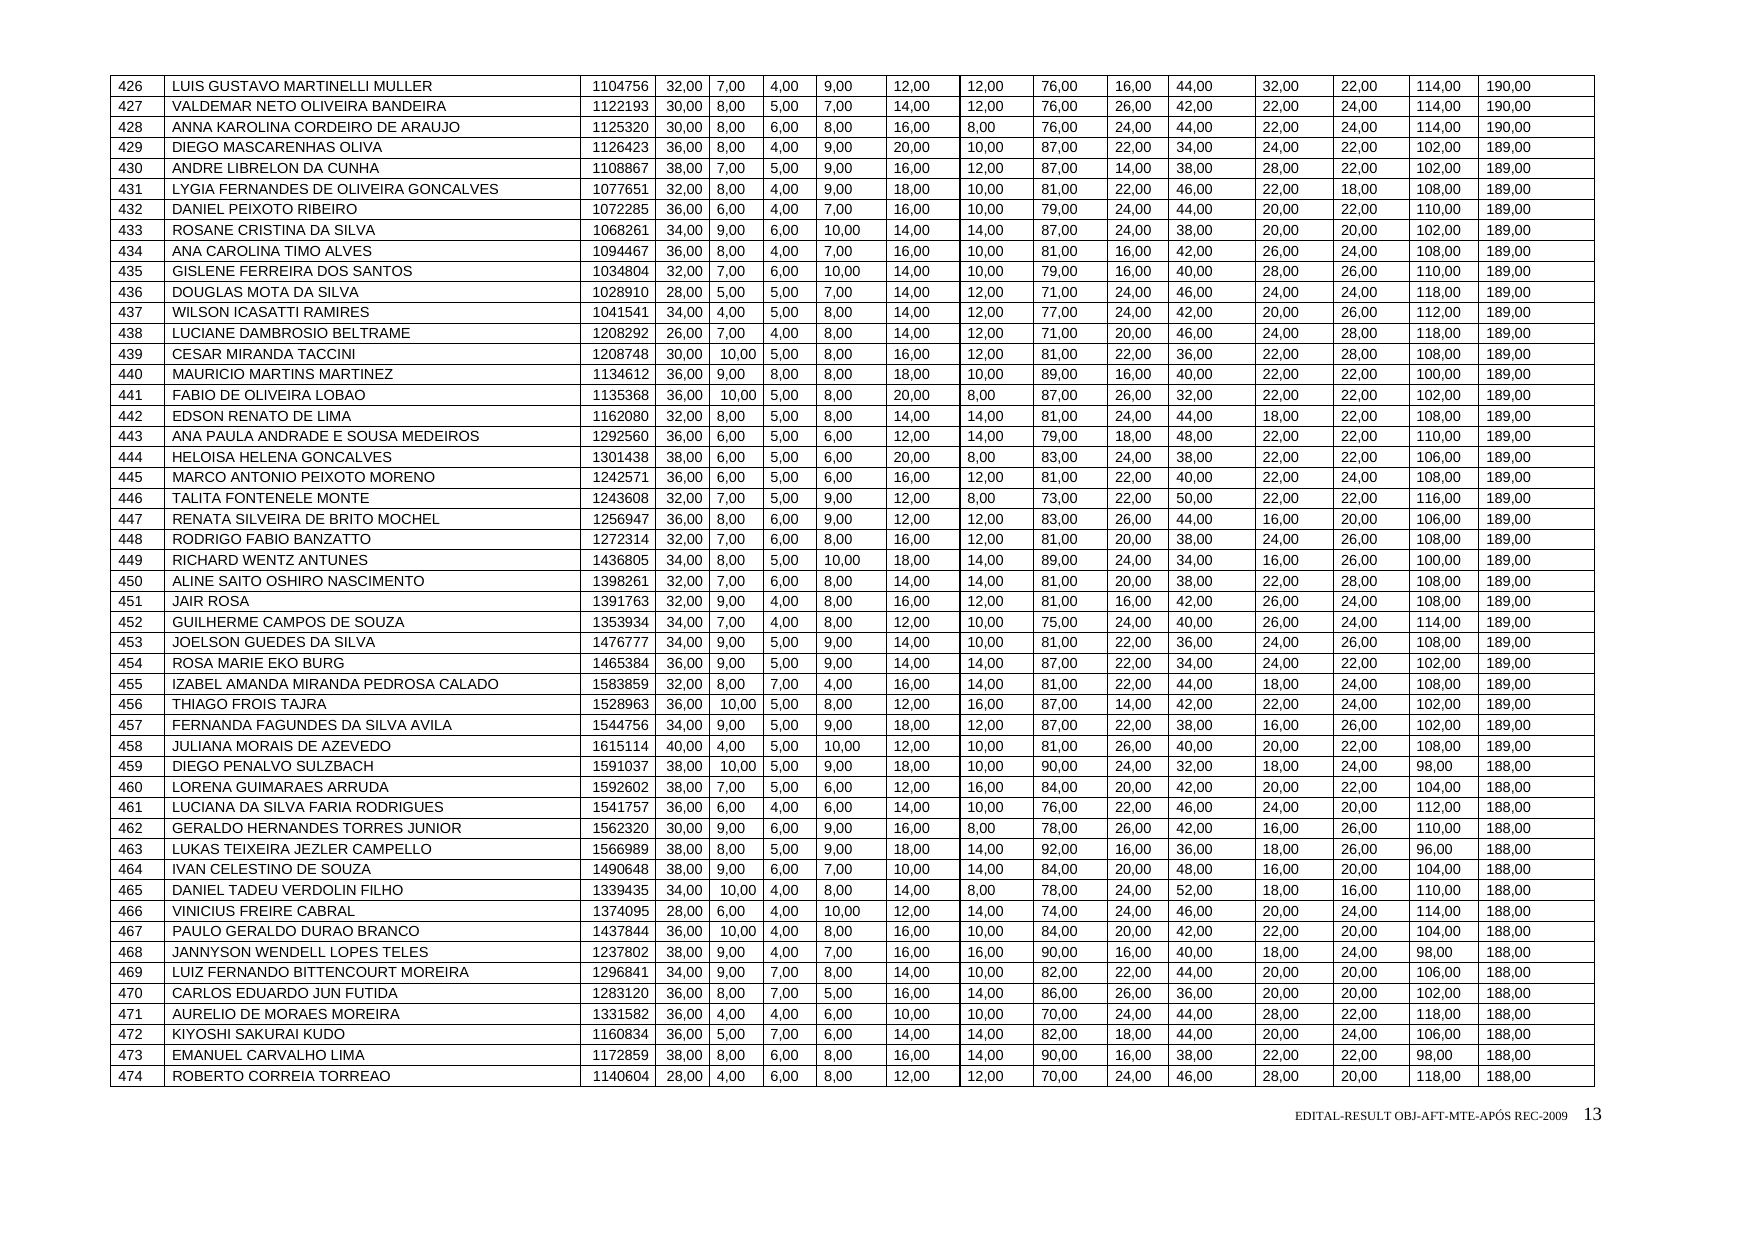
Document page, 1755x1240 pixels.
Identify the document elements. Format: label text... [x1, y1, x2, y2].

table_cell 6,00 [764, 571, 816, 591]
table_cell 102,00 [1410, 138, 1478, 157]
table_cell VALDEMAR NETO OLIVEIRA BANDEIRA [165, 97, 580, 116]
table_cell 16,00 [1108, 592, 1168, 611]
table_cell 8,00 [710, 179, 763, 199]
table_cell 34,00 [656, 220, 709, 240]
table_cell 12,00 [961, 324, 1033, 343]
table_cell 22,00 [1256, 489, 1333, 508]
table_cell 4,00 [710, 1066, 763, 1086]
table_cell 83,00 [1034, 509, 1107, 529]
table_cell 87,00 [1034, 715, 1107, 735]
table_cell 9,00 [710, 365, 763, 384]
table_cell 32,00 [1169, 757, 1255, 776]
table_cell 8,00 [710, 674, 763, 694]
table_cell 104,00 [1410, 777, 1478, 797]
table_cell 14,00 [961, 654, 1033, 673]
table_cell 32,00 [656, 571, 709, 591]
table_cell FERNANDA FAGUNDES DA SILVA AVILA [165, 715, 580, 735]
table_cell 87,00 [1034, 159, 1107, 178]
table_cell 8,00 [710, 550, 763, 570]
table_cell 14,00 [961, 220, 1033, 240]
table_cell 14,00 [887, 406, 959, 426]
table_cell 1034804 [581, 262, 655, 281]
table_cell 16,00 [887, 241, 959, 261]
table_cell 1436805 [581, 550, 655, 570]
table_cell 24,00 [1108, 901, 1168, 921]
table_cell 44,00 [1169, 406, 1255, 426]
table_cell 14,00 [961, 571, 1033, 591]
table_cell 38,00 [1169, 571, 1255, 591]
table_cell 20,00 [1334, 860, 1409, 879]
table_cell 38,00 [1169, 1045, 1255, 1065]
table_cell 189,00 [1479, 509, 1594, 529]
table_cell 1208748 [581, 344, 655, 364]
table_cell 106,00 [1410, 1025, 1478, 1044]
table_cell 20,00 [1108, 922, 1168, 941]
table_cell 26,00 [1334, 819, 1409, 838]
table_cell 84,00 [1034, 777, 1107, 797]
table_cell 22,00 [1256, 571, 1333, 591]
table_cell 102,00 [1410, 715, 1478, 735]
table_cell 46,00 [1169, 282, 1255, 302]
table_cell 188,00 [1479, 839, 1594, 859]
table_cell 188,00 [1479, 757, 1594, 776]
table_cell 24,00 [1334, 592, 1409, 611]
table_cell 189,00 [1479, 385, 1594, 405]
table_cell 441 [111, 385, 164, 405]
table_cell 104,00 [1410, 922, 1478, 941]
table_cell 44,00 [1169, 76, 1255, 96]
table_cell 32,00 [656, 76, 709, 96]
table_cell 116,00 [1410, 489, 1478, 508]
table_cell 22,00 [1334, 777, 1409, 797]
table_cell 12,00 [961, 592, 1033, 611]
table_cell 189,00 [1479, 303, 1594, 322]
table_cell TALITA FONTENELE MONTE [165, 489, 580, 508]
table_cell 14,00 [887, 282, 959, 302]
table_cell 22,00 [1108, 654, 1168, 673]
table_cell 470 [111, 984, 164, 1003]
table_cell ANA PAULA ANDRADE E SOUSA MEDEIROS [165, 427, 580, 446]
table_cell 110,00 [1410, 427, 1478, 446]
table_cell DIEGO MASCARENHAS OLIVA [165, 138, 580, 157]
table_cell 1353934 [581, 612, 655, 632]
table_cell 38,00 [656, 777, 709, 797]
table_cell 32,00 [656, 179, 709, 199]
table_cell 1104756 [581, 76, 655, 96]
table_cell 24,00 [1108, 1066, 1168, 1086]
table_cell 14,00 [1108, 695, 1168, 714]
table_cell 4,00 [764, 200, 816, 219]
table_cell 90,00 [1034, 942, 1107, 962]
table_cell 24,00 [1256, 324, 1333, 343]
table_cell 456 [111, 695, 164, 714]
table_cell 12,00 [887, 736, 959, 756]
table_cell 106,00 [1410, 509, 1478, 529]
table_cell 90,00 [1034, 1045, 1107, 1065]
table_cell 426 [111, 76, 164, 96]
table_cell 4,00 [710, 736, 763, 756]
table_cell 36,00 [1169, 839, 1255, 859]
table_cell 1583859 [581, 674, 655, 694]
table_cell 469 [111, 963, 164, 982]
table_cell 1465384 [581, 654, 655, 673]
table_cell 18,00 [1108, 427, 1168, 446]
table_cell 38,00 [1169, 530, 1255, 549]
table_cell HELOISA HELENA GONCALVES [165, 447, 580, 467]
table_cell 12,00 [887, 489, 959, 508]
table_cell 24,00 [1108, 220, 1168, 240]
table_cell 189,00 [1479, 489, 1594, 508]
table_cell 114,00 [1410, 117, 1478, 137]
table_cell 36,00 [656, 241, 709, 261]
table_cell 81,00 [1034, 468, 1107, 487]
table_cell 12,00 [887, 695, 959, 714]
table_cell MAURICIO MARTINS MARTINEZ [165, 365, 580, 384]
table_cell 9,00 [710, 860, 763, 879]
table_cell 439 [111, 344, 164, 364]
table_cell 8,00 [961, 385, 1033, 405]
table_cell 22,00 [1256, 179, 1333, 199]
table_cell 189,00 [1479, 262, 1594, 281]
table_cell 32,00 [1169, 385, 1255, 405]
table_cell 32,00 [656, 530, 709, 549]
table_cell ANA CAROLINA TIMO ALVES [165, 241, 580, 261]
table_cell 22,00 [1256, 468, 1333, 487]
table_cell 189,00 [1479, 633, 1594, 652]
table_cell 34,00 [656, 880, 709, 900]
table_cell 16,00 [961, 942, 1033, 962]
table_cell 22,00 [1334, 385, 1409, 405]
table_cell 102,00 [1410, 159, 1478, 178]
table_cell 20,00 [1334, 984, 1409, 1003]
table_cell 20,00 [1256, 200, 1333, 219]
table_cell 22,00 [1334, 654, 1409, 673]
table_cell 437 [111, 303, 164, 322]
table_cell 9,00 [710, 592, 763, 611]
table_cell 10,00 [961, 963, 1033, 982]
table_cell 16,00 [961, 695, 1033, 714]
table_cell 5,00 [764, 406, 816, 426]
table_cell 189,00 [1479, 220, 1594, 240]
table_cell 463 [111, 839, 164, 859]
table_cell 4,00 [764, 76, 816, 96]
table_cell 447 [111, 509, 164, 529]
table_cell 16,00 [887, 159, 959, 178]
table_cell 5,00 [764, 97, 816, 116]
table_cell RODRIGO FABIO BANZATTO [165, 530, 580, 549]
table_cell 24,00 [1334, 901, 1409, 921]
table_cell 4,00 [764, 324, 816, 343]
table_cell AURELIO DE MORAES MOREIRA [165, 1004, 580, 1024]
table_cell 7,00 [764, 674, 816, 694]
table_cell 1162080 [581, 406, 655, 426]
table_cell 8,00 [817, 612, 886, 632]
table_cell 48,00 [1169, 427, 1255, 446]
table_cell 6,00 [710, 447, 763, 467]
table_cell 36,00 [656, 922, 709, 941]
table_cell 108,00 [1410, 179, 1478, 199]
table_cell 1094467 [581, 241, 655, 261]
table_cell 9,00 [817, 715, 886, 735]
table_cell 114,00 [1410, 612, 1478, 632]
table_cell 26,00 [1108, 385, 1168, 405]
table_cell 28,00 [1334, 324, 1409, 343]
table_cell 76,00 [1034, 76, 1107, 96]
table_cell 73,00 [1034, 489, 1107, 508]
table_cell 81,00 [1034, 406, 1107, 426]
table_cell 9,00 [710, 715, 763, 735]
table_cell 36,00 [656, 427, 709, 446]
table_cell 28,00 [1256, 1066, 1333, 1086]
table_cell 16,00 [887, 984, 959, 1003]
table_cell 36,00 [1169, 344, 1255, 364]
table_cell 7,00 [817, 282, 886, 302]
table_cell 16,00 [887, 942, 959, 962]
table_cell 22,00 [1334, 1004, 1409, 1024]
table_cell 71,00 [1034, 324, 1107, 343]
table_cell 38,00 [656, 447, 709, 467]
table_cell 26,00 [1256, 612, 1333, 632]
table_cell 458 [111, 736, 164, 756]
table_cell ROSA MARIE EKO BURG [165, 654, 580, 673]
table_cell KIYOSHI SAKURAI KUDO [165, 1025, 580, 1044]
table_cell 14,00 [961, 406, 1033, 426]
table_cell 5,00 [764, 468, 816, 487]
table_cell 40,00 [1169, 942, 1255, 962]
table_cell 20,00 [1256, 777, 1333, 797]
table_cell 10,00 [961, 179, 1033, 199]
table_cell 87,00 [1034, 220, 1107, 240]
table_cell 435 [111, 262, 164, 281]
table_cell 5,00 [764, 839, 816, 859]
table_cell 5,00 [764, 633, 816, 652]
table_cell 1108867 [581, 159, 655, 178]
table_cell 22,00 [1256, 922, 1333, 941]
table_cell 52,00 [1169, 880, 1255, 900]
table_cell 7,00 [764, 963, 816, 982]
table_cell 81,00 [1034, 530, 1107, 549]
table_cell 14,00 [961, 550, 1033, 570]
table_cell 12,00 [887, 777, 959, 797]
table_cell 189,00 [1479, 344, 1594, 364]
table_cell 83,00 [1034, 447, 1107, 467]
table_cell 81,00 [1034, 179, 1107, 199]
table_cell 36,00 [1169, 984, 1255, 1003]
table_cell 471 [111, 1004, 164, 1024]
table_cell 10,00 [710, 344, 763, 364]
table_cell 22,00 [1108, 798, 1168, 817]
table_cell 40,00 [656, 736, 709, 756]
table_cell JULIANA MORAIS DE AZEVEDO [165, 736, 580, 756]
table_cell 24,00 [1334, 695, 1409, 714]
table_cell 1122193 [581, 97, 655, 116]
table_cell 6,00 [764, 1066, 816, 1086]
table_cell 6,00 [764, 509, 816, 529]
table_cell 188,00 [1479, 1045, 1594, 1065]
table_cell 81,00 [1034, 571, 1107, 591]
table_cell 26,00 [1108, 97, 1168, 116]
table_cell 75,00 [1034, 612, 1107, 632]
table_cell 6,00 [710, 468, 763, 487]
table_cell 8,00 [817, 922, 886, 941]
table_cell 14,00 [961, 839, 1033, 859]
table_cell 22,00 [1334, 76, 1409, 96]
table_cell 16,00 [887, 117, 959, 137]
table_cell 6,00 [817, 1004, 886, 1024]
table_cell 434 [111, 241, 164, 261]
table_cell 22,00 [1334, 447, 1409, 467]
table_cell 10,00 [961, 365, 1033, 384]
table_cell 1615114 [581, 736, 655, 756]
table_cell 78,00 [1034, 819, 1107, 838]
table_cell 6,00 [710, 427, 763, 446]
table_cell 189,00 [1479, 159, 1594, 178]
table_cell 24,00 [1108, 757, 1168, 776]
table_cell 7,00 [817, 241, 886, 261]
table_cell 10,00 [961, 757, 1033, 776]
table_cell 8,00 [710, 509, 763, 529]
table_cell 38,00 [656, 839, 709, 859]
table_cell LUKAS TEIXEIRA JEZLER CAMPELLO [165, 839, 580, 859]
table_cell 16,00 [1334, 880, 1409, 900]
table_cell 189,00 [1479, 715, 1594, 735]
table_cell ROSANE CRISTINA DA SILVA [165, 220, 580, 240]
table_cell 8,00 [710, 1045, 763, 1065]
table_cell 467 [111, 922, 164, 941]
table_cell 36,00 [656, 468, 709, 487]
table_cell 71,00 [1034, 282, 1107, 302]
table_cell 1126423 [581, 138, 655, 157]
table_cell 28,00 [656, 901, 709, 921]
table_cell 1591037 [581, 757, 655, 776]
table_cell 1172859 [581, 1045, 655, 1065]
table_cell 20,00 [1256, 984, 1333, 1003]
table_cell 77,00 [1034, 303, 1107, 322]
table_cell 22,00 [1256, 117, 1333, 137]
table_cell 189,00 [1479, 571, 1594, 591]
table_cell 46,00 [1169, 1066, 1255, 1086]
table_cell 34,00 [656, 633, 709, 652]
table_cell 14,00 [961, 1025, 1033, 1044]
table_cell 9,00 [710, 942, 763, 962]
table_cell 466 [111, 901, 164, 921]
table_cell 16,00 [1108, 1045, 1168, 1065]
table_cell 81,00 [1034, 344, 1107, 364]
table_cell 189,00 [1479, 674, 1594, 694]
table_cell 12,00 [961, 282, 1033, 302]
table_cell 4,00 [710, 1004, 763, 1024]
table_cell 22,00 [1108, 489, 1168, 508]
table_cell 9,00 [817, 633, 886, 652]
table_cell JOELSON GUEDES DA SILVA [165, 633, 580, 652]
table_cell 188,00 [1479, 901, 1594, 921]
table_cell 24,00 [1108, 117, 1168, 137]
table_cell 189,00 [1479, 282, 1594, 302]
table_cell 4,00 [764, 798, 816, 817]
table_cell 26,00 [1334, 839, 1409, 859]
table_cell JANNYSON WENDELL LOPES TELES [165, 942, 580, 962]
table_cell 87,00 [1034, 654, 1107, 673]
table_cell 12,00 [961, 509, 1033, 529]
table_cell 8,00 [817, 592, 886, 611]
table_cell 443 [111, 427, 164, 446]
table_cell 26,00 [656, 324, 709, 343]
table_cell 22,00 [1334, 1045, 1409, 1065]
table_cell 1398261 [581, 571, 655, 591]
table_cell 190,00 [1479, 117, 1594, 137]
table_cell 46,00 [1169, 324, 1255, 343]
table_cell 8,00 [961, 489, 1033, 508]
table_cell 451 [111, 592, 164, 611]
table_cell 1296841 [581, 963, 655, 982]
table_cell 8,00 [710, 97, 763, 116]
table_cell 188,00 [1479, 819, 1594, 838]
table_cell 26,00 [1334, 262, 1409, 281]
table_cell 4,00 [764, 241, 816, 261]
table_cell 12,00 [887, 427, 959, 446]
table_cell 8,00 [817, 303, 886, 322]
table_cell 8,00 [710, 241, 763, 261]
table_cell 428 [111, 117, 164, 137]
table_cell 36,00 [656, 984, 709, 1003]
table_cell 12,00 [961, 159, 1033, 178]
table_cell 4,00 [710, 303, 763, 322]
table_cell 22,00 [1334, 200, 1409, 219]
table_cell 32,00 [656, 592, 709, 611]
table_cell 6,00 [764, 220, 816, 240]
table_cell 8,00 [961, 117, 1033, 137]
table_cell 430 [111, 159, 164, 178]
table_cell 1301438 [581, 447, 655, 467]
table_cell 8,00 [817, 365, 886, 384]
table_cell 22,00 [1334, 736, 1409, 756]
table_cell 14,00 [887, 633, 959, 652]
table_cell 42,00 [1169, 592, 1255, 611]
table_cell GISLENE FERREIRA DOS SANTOS [165, 262, 580, 281]
table_cell 106,00 [1410, 447, 1478, 467]
table_cell 1566989 [581, 839, 655, 859]
table_cell 468 [111, 942, 164, 962]
table_cell EDSON RENATO DE LIMA [165, 406, 580, 426]
table_cell 22,00 [1334, 427, 1409, 446]
table_cell 5,00 [764, 303, 816, 322]
table_cell 4,00 [764, 942, 816, 962]
table_cell 108,00 [1410, 241, 1478, 261]
table_cell 20,00 [887, 385, 959, 405]
table_cell 188,00 [1479, 1025, 1594, 1044]
table_cell DANIEL PEIXOTO RIBEIRO [165, 200, 580, 219]
table_cell 9,00 [817, 654, 886, 673]
table_cell 189,00 [1479, 592, 1594, 611]
table_cell 24,00 [1334, 468, 1409, 487]
table_cell 436 [111, 282, 164, 302]
table_cell 12,00 [961, 1066, 1033, 1086]
table_cell 4,00 [764, 880, 816, 900]
table_cell 8,00 [710, 984, 763, 1003]
table_cell 102,00 [1410, 695, 1478, 714]
table_cell 6,00 [764, 262, 816, 281]
table_cell CARLOS EDUARDO JUN FUTIDA [165, 984, 580, 1003]
table_cell 9,00 [817, 757, 886, 776]
table_cell 20,00 [1108, 324, 1168, 343]
table_cell 8,00 [961, 880, 1033, 900]
table_cell 26,00 [1256, 592, 1333, 611]
table_cell 44,00 [1169, 1025, 1255, 1044]
table_cell 472 [111, 1025, 164, 1044]
table_cell 22,00 [1334, 489, 1409, 508]
table_cell 16,00 [1256, 819, 1333, 838]
table_cell 86,00 [1034, 984, 1107, 1003]
table_cell 81,00 [1034, 633, 1107, 652]
table_cell 1134612 [581, 365, 655, 384]
table_cell 5,00 [710, 282, 763, 302]
table_cell 10,00 [817, 550, 886, 570]
table_cell 87,00 [1034, 385, 1107, 405]
table_cell 6,00 [817, 798, 886, 817]
table_cell 7,00 [817, 97, 886, 116]
table_cell 24,00 [1108, 303, 1168, 322]
table_cell 12,00 [961, 97, 1033, 116]
table_cell 7,00 [817, 200, 886, 219]
table_cell 20,00 [1256, 901, 1333, 921]
table_cell DIEGO PENALVO SULZBACH [165, 757, 580, 776]
table_cell 22,00 [1108, 633, 1168, 652]
table_cell 18,00 [887, 757, 959, 776]
table_cell 28,00 [656, 1066, 709, 1086]
table_cell 79,00 [1034, 200, 1107, 219]
table_cell 102,00 [1410, 654, 1478, 673]
table_cell 1437844 [581, 922, 655, 941]
table_cell 32,00 [656, 262, 709, 281]
table_cell 8,00 [961, 819, 1033, 838]
table_cell 110,00 [1410, 200, 1478, 219]
table_cell 38,00 [656, 1045, 709, 1065]
table_cell 7,00 [710, 159, 763, 178]
table_cell 34,00 [656, 303, 709, 322]
table_cell 1140604 [581, 1066, 655, 1086]
table_cell 7,00 [764, 984, 816, 1003]
table_cell 18,00 [1256, 757, 1333, 776]
table_cell 70,00 [1034, 1066, 1107, 1086]
table_cell 7,00 [817, 942, 886, 962]
table_cell 446 [111, 489, 164, 508]
table_cell 114,00 [1410, 901, 1478, 921]
table_cell 42,00 [1169, 303, 1255, 322]
table_cell 10,00 [961, 633, 1033, 652]
table_cell 20,00 [1334, 798, 1409, 817]
table_cell 189,00 [1479, 654, 1594, 673]
table_cell 24,00 [1334, 241, 1409, 261]
table_cell 24,00 [1334, 674, 1409, 694]
table_cell 8,00 [764, 365, 816, 384]
table_cell 190,00 [1479, 76, 1594, 96]
table_cell 20,00 [1108, 860, 1168, 879]
table_cell 76,00 [1034, 798, 1107, 817]
table_cell 10,00 [817, 220, 886, 240]
table_cell 34,00 [1169, 654, 1255, 673]
table_cell EMANUEL CARVALHO LIMA [165, 1045, 580, 1065]
table_cell 38,00 [656, 942, 709, 962]
table_cell 100,00 [1410, 365, 1478, 384]
table_cell 5,00 [764, 654, 816, 673]
table_cell GERALDO HERNANDES TORRES JUNIOR [165, 819, 580, 838]
table_cell ANNA KAROLINA CORDEIRO DE ARAUJO [165, 117, 580, 137]
table_cell 90,00 [1034, 757, 1107, 776]
table_cell 9,00 [817, 509, 886, 529]
table_cell 1125320 [581, 117, 655, 137]
table_cell 40,00 [1169, 736, 1255, 756]
table_cell 22,00 [1108, 715, 1168, 735]
table_cell 44,00 [1169, 509, 1255, 529]
table_cell 4,00 [764, 901, 816, 921]
table_cell 24,00 [1256, 798, 1333, 817]
table_cell 1541757 [581, 798, 655, 817]
table_cell 8,00 [817, 406, 886, 426]
table_cell 87,00 [1034, 695, 1107, 714]
table_cell 18,00 [1108, 1025, 1168, 1044]
table_cell 7,00 [710, 530, 763, 549]
table_cell 18,00 [1256, 406, 1333, 426]
table_cell DANIEL TADEU VERDOLIN FILHO [165, 880, 580, 900]
table_cell 459 [111, 757, 164, 776]
table_cell 14,00 [887, 220, 959, 240]
table_cell 1208292 [581, 324, 655, 343]
table_cell 10,00 [961, 262, 1033, 281]
table_cell 8,00 [817, 385, 886, 405]
table_cell 16,00 [1108, 262, 1168, 281]
table_cell 20,00 [1334, 220, 1409, 240]
table_cell 1160834 [581, 1025, 655, 1044]
table_cell 438 [111, 324, 164, 343]
table_cell 433 [111, 220, 164, 240]
table_cell 26,00 [1334, 303, 1409, 322]
table_cell 40,00 [1169, 612, 1255, 632]
table_cell LORENA GUIMARAES ARRUDA [165, 777, 580, 797]
table_cell 10,00 [887, 1004, 959, 1024]
table_cell 9,00 [710, 220, 763, 240]
table_cell 1592602 [581, 777, 655, 797]
table_cell 36,00 [656, 695, 709, 714]
table_cell 44,00 [1169, 963, 1255, 982]
table_cell 20,00 [1256, 220, 1333, 240]
table_cell 457 [111, 715, 164, 735]
table_cell 22,00 [1256, 344, 1333, 364]
table_cell 1391763 [581, 592, 655, 611]
table_cell 6,00 [764, 117, 816, 137]
table_cell 8,00 [817, 530, 886, 549]
table_cell 89,00 [1034, 365, 1107, 384]
table_cell 8,00 [961, 447, 1033, 467]
table_cell 36,00 [656, 385, 709, 405]
table_cell 42,00 [1169, 777, 1255, 797]
table_cell 10,00 [961, 200, 1033, 219]
table_cell 452 [111, 612, 164, 632]
table_cell 14,00 [887, 262, 959, 281]
table_cell 108,00 [1410, 571, 1478, 591]
table_cell LYGIA FERNANDES DE OLIVEIRA GONCALVES [165, 179, 580, 199]
table_cell 110,00 [1410, 880, 1478, 900]
table_cell 8,00 [710, 406, 763, 426]
table_cell 16,00 [887, 344, 959, 364]
table_cell 1476777 [581, 633, 655, 652]
table_cell 189,00 [1479, 200, 1594, 219]
table_cell 38,00 [1169, 447, 1255, 467]
table_cell 190,00 [1479, 97, 1594, 116]
table_cell 102,00 [1410, 220, 1478, 240]
table_cell 4,00 [764, 179, 816, 199]
table_cell 16,00 [887, 1045, 959, 1065]
table_cell 22,00 [1334, 406, 1409, 426]
table_cell 14,00 [887, 880, 959, 900]
table_cell 22,00 [1108, 674, 1168, 694]
table_cell 32,00 [656, 406, 709, 426]
table_cell 7,00 [710, 777, 763, 797]
table_cell 9,00 [817, 179, 886, 199]
table_cell 18,00 [1334, 179, 1409, 199]
table_cell 8,00 [817, 963, 886, 982]
table_cell 16,00 [1256, 715, 1333, 735]
table_cell 6,00 [764, 1045, 816, 1065]
table_cell 44,00 [1169, 1004, 1255, 1024]
table_cell 462 [111, 819, 164, 838]
table_cell 10,00 [817, 736, 886, 756]
table_cell 1339435 [581, 880, 655, 900]
table_cell 24,00 [1334, 97, 1409, 116]
table_cell 46,00 [1169, 179, 1255, 199]
table_cell 4,00 [764, 592, 816, 611]
table_cell 1283120 [581, 984, 655, 1003]
table_cell 10,00 [961, 922, 1033, 941]
table_cell 6,00 [764, 819, 816, 838]
table_cell 22,00 [1108, 963, 1168, 982]
table_cell 189,00 [1479, 530, 1594, 549]
table_cell 12,00 [961, 303, 1033, 322]
table_cell 81,00 [1034, 592, 1107, 611]
table_cell 50,00 [1169, 489, 1255, 508]
table_cell 9,00 [817, 138, 886, 157]
table_cell 20,00 [887, 138, 959, 157]
table_cell 46,00 [1169, 901, 1255, 921]
table_cell 12,00 [887, 76, 959, 96]
table_cell 22,00 [1256, 365, 1333, 384]
table_cell 450 [111, 571, 164, 591]
table_cell 36,00 [656, 138, 709, 157]
table_cell 16,00 [1108, 365, 1168, 384]
table_cell 26,00 [1334, 530, 1409, 549]
table_cell 4,00 [764, 612, 816, 632]
table_cell 16,00 [887, 530, 959, 549]
table_cell 34,00 [1169, 550, 1255, 570]
table_cell 18,00 [887, 550, 959, 570]
table_cell 10,00 [710, 695, 763, 714]
table_cell 442 [111, 406, 164, 426]
table_cell 118,00 [1410, 324, 1478, 343]
table_cell 6,00 [764, 860, 816, 879]
table_cell 36,00 [656, 1004, 709, 1024]
table_cell 81,00 [1034, 736, 1107, 756]
table_cell 188,00 [1479, 798, 1594, 817]
table_cell 188,00 [1479, 922, 1594, 941]
table_cell ROBERTO CORREIA TORREAO [165, 1066, 580, 1086]
table_cell 84,00 [1034, 922, 1107, 941]
table_cell 473 [111, 1045, 164, 1065]
table_cell 7,00 [710, 571, 763, 591]
table_cell 108,00 [1410, 530, 1478, 549]
table_cell 440 [111, 365, 164, 384]
table_cell 9,00 [817, 489, 886, 508]
table_cell 118,00 [1410, 1066, 1478, 1086]
table_cell 102,00 [1410, 385, 1478, 405]
table_cell 112,00 [1410, 798, 1478, 817]
table_cell 455 [111, 674, 164, 694]
table_cell 1256947 [581, 509, 655, 529]
table_cell 1135368 [581, 385, 655, 405]
table_cell 10,00 [961, 1004, 1033, 1024]
table_cell 24,00 [1108, 282, 1168, 302]
table_cell VINICIUS FREIRE CABRAL [165, 901, 580, 921]
table_cell 22,00 [1256, 1045, 1333, 1065]
table_cell 189,00 [1479, 612, 1594, 632]
table_cell 9,00 [817, 819, 886, 838]
table_cell 114,00 [1410, 76, 1478, 96]
table_cell 44,00 [1169, 200, 1255, 219]
table_cell 32,00 [656, 489, 709, 508]
table_cell 82,00 [1034, 1025, 1107, 1044]
table_cell JAIR ROSA [165, 592, 580, 611]
table_cell 10,00 [710, 385, 763, 405]
table_cell 14,00 [961, 901, 1033, 921]
table_cell 26,00 [1334, 550, 1409, 570]
table_cell THIAGO FROIS TAJRA [165, 695, 580, 714]
table_cell 22,00 [1256, 447, 1333, 467]
table_cell 16,00 [887, 592, 959, 611]
table_cell 1331582 [581, 1004, 655, 1024]
table_cell 34,00 [656, 612, 709, 632]
table_cell 22,00 [1334, 365, 1409, 384]
table_cell 24,00 [1256, 530, 1333, 549]
table_cell 22,00 [1108, 468, 1168, 487]
table_cell 8,00 [817, 1045, 886, 1065]
table_cell 12,00 [887, 901, 959, 921]
table_cell 460 [111, 777, 164, 797]
table_cell 1237802 [581, 942, 655, 962]
table_cell 22,00 [1108, 344, 1168, 364]
table_cell 10,00 [961, 736, 1033, 756]
table_cell 6,00 [710, 200, 763, 219]
table_cell 444 [111, 447, 164, 467]
table_cell 6,00 [817, 427, 886, 446]
table_cell 26,00 [1108, 984, 1168, 1003]
table_cell 28,00 [1334, 571, 1409, 591]
table_cell 10,00 [710, 880, 763, 900]
table_cell 14,00 [1108, 159, 1168, 178]
table_cell 42,00 [1169, 922, 1255, 941]
table_cell WILSON ICASATTI RAMIRES [165, 303, 580, 322]
table_cell 26,00 [1334, 715, 1409, 735]
table_cell 8,00 [817, 571, 886, 591]
table_cell 14,00 [887, 654, 959, 673]
table_cell 474 [111, 1066, 164, 1086]
table_cell 9,00 [710, 819, 763, 838]
table_cell 6,00 [817, 447, 886, 467]
table_cell 18,00 [887, 715, 959, 735]
table_cell 12,00 [961, 468, 1033, 487]
table_cell 5,00 [764, 489, 816, 508]
table_cell 14,00 [961, 427, 1033, 446]
table_cell 5,00 [710, 1025, 763, 1044]
table_cell 36,00 [656, 200, 709, 219]
table_cell 4,00 [764, 138, 816, 157]
table_cell 188,00 [1479, 984, 1594, 1003]
table_cell 188,00 [1479, 942, 1594, 962]
table_cell 1490648 [581, 860, 655, 879]
table_cell 30,00 [656, 344, 709, 364]
table_cell 24,00 [1108, 447, 1168, 467]
table_cell 38,00 [656, 159, 709, 178]
table_cell 1072285 [581, 200, 655, 219]
table_cell 9,00 [817, 839, 886, 859]
table_cell 36,00 [656, 654, 709, 673]
table_cell RICHARD WENTZ ANTUNES [165, 550, 580, 570]
table_cell 14,00 [887, 1025, 959, 1044]
table_cell 4,00 [764, 922, 816, 941]
table_cell 8,00 [817, 344, 886, 364]
table_cell 7,00 [710, 76, 763, 96]
table_cell 9,00 [710, 963, 763, 982]
table_cell 24,00 [1108, 200, 1168, 219]
table_cell 44,00 [1169, 117, 1255, 137]
table_cell 28,00 [656, 282, 709, 302]
table_cell 188,00 [1479, 880, 1594, 900]
table_cell 81,00 [1034, 674, 1107, 694]
table_cell 98,00 [1410, 757, 1478, 776]
table_cell 108,00 [1410, 468, 1478, 487]
table_cell 6,00 [817, 777, 886, 797]
table_cell 461 [111, 798, 164, 817]
table_cell 10,00 [961, 138, 1033, 157]
table_cell 40,00 [1169, 365, 1255, 384]
table_cell 14,00 [887, 324, 959, 343]
table_cell 14,00 [887, 97, 959, 116]
table_cell 465 [111, 880, 164, 900]
table_cell 20,00 [1334, 509, 1409, 529]
table_cell 9,00 [817, 76, 886, 96]
table_cell 42,00 [1169, 695, 1255, 714]
table_cell 12,00 [961, 715, 1033, 735]
table_cell 89,00 [1034, 550, 1107, 570]
table_cell 42,00 [1169, 97, 1255, 116]
table_cell 24,00 [1334, 1025, 1409, 1044]
table_cell 28,00 [1334, 344, 1409, 364]
table_cell 12,00 [961, 530, 1033, 549]
table_cell 6,00 [710, 798, 763, 817]
table_cell 445 [111, 468, 164, 487]
table_cell 34,00 [656, 715, 709, 735]
table_cell 5,00 [764, 344, 816, 364]
table_cell 30,00 [656, 819, 709, 838]
table_cell 7,00 [710, 489, 763, 508]
table_cell LUCIANA DA SILVA FARIA RODRIGUES [165, 798, 580, 817]
table_cell 5,00 [764, 159, 816, 178]
table_cell PAULO GERALDO DURAO BRANCO [165, 922, 580, 941]
table_cell 8,00 [710, 138, 763, 157]
table_cell 79,00 [1034, 427, 1107, 446]
table_cell 12,00 [961, 76, 1033, 96]
table_cell 5,00 [764, 282, 816, 302]
table_cell 112,00 [1410, 303, 1478, 322]
table_cell 1562320 [581, 819, 655, 838]
table_cell 20,00 [1108, 777, 1168, 797]
table_cell 20,00 [1256, 303, 1333, 322]
table_cell 1243608 [581, 489, 655, 508]
table_cell 14,00 [887, 571, 959, 591]
table_cell 8,00 [817, 1066, 886, 1086]
table_cell 16,00 [887, 200, 959, 219]
table_cell 5,00 [764, 736, 816, 756]
table_cell 1292560 [581, 427, 655, 446]
table_cell 5,00 [764, 427, 816, 446]
table_cell 108,00 [1410, 633, 1478, 652]
table_cell LUCIANE DAMBROSIO BELTRAME [165, 324, 580, 343]
table_cell CESAR MIRANDA TACCINI [165, 344, 580, 364]
table_cell LUIZ FERNANDO BITTENCOURT MOREIRA [165, 963, 580, 982]
table_cell 14,00 [887, 798, 959, 817]
table_cell 36,00 [1169, 633, 1255, 652]
table_cell 1544756 [581, 715, 655, 735]
table_cell 28,00 [1256, 262, 1333, 281]
table_cell IVAN CELESTINO DE SOUZA [165, 860, 580, 879]
table_cell 24,00 [1108, 1004, 1168, 1024]
table_cell 38,00 [656, 860, 709, 879]
table_cell 8,00 [817, 695, 886, 714]
table_cell 464 [111, 860, 164, 879]
table_cell GUILHERME CAMPOS DE SOUZA [165, 612, 580, 632]
table_cell 26,00 [1108, 509, 1168, 529]
table_cell 10,00 [710, 922, 763, 941]
table_cell 189,00 [1479, 179, 1594, 199]
table_cell 110,00 [1410, 262, 1478, 281]
table_cell 38,00 [656, 757, 709, 776]
table_cell ANDRE LIBRELON DA CUNHA [165, 159, 580, 178]
table_cell 4,00 [764, 1004, 816, 1024]
table_cell 9,00 [817, 159, 886, 178]
table_cell 8,00 [817, 117, 886, 137]
table_cell 22,00 [1256, 427, 1333, 446]
table_cell 10,00 [817, 901, 886, 921]
table_cell 14,00 [887, 303, 959, 322]
table_cell 16,00 [1108, 942, 1168, 962]
table_cell 7,00 [817, 860, 886, 879]
table_cell 12,00 [961, 344, 1033, 364]
table_cell 5,00 [764, 695, 816, 714]
table_cell 16,00 [887, 819, 959, 838]
table_cell 5,00 [764, 757, 816, 776]
table_cell 427 [111, 97, 164, 116]
table_cell 14,00 [961, 1045, 1033, 1065]
table_cell 106,00 [1410, 963, 1478, 982]
table_cell 84,00 [1034, 860, 1107, 879]
table_cell 82,00 [1034, 963, 1107, 982]
table_cell 20,00 [887, 447, 959, 467]
table_cell 46,00 [1169, 798, 1255, 817]
table_cell 20,00 [1334, 922, 1409, 941]
table_cell 108,00 [1410, 736, 1478, 756]
table_cell 87,00 [1034, 138, 1107, 157]
table_cell 429 [111, 138, 164, 157]
table_cell 453 [111, 633, 164, 652]
table_cell LUIS GUSTAVO MARTINELLI MULLER [165, 76, 580, 96]
table_cell 24,00 [1256, 654, 1333, 673]
table_cell 189,00 [1479, 138, 1594, 157]
table_cell 1528963 [581, 695, 655, 714]
table_cell 16,00 [1108, 839, 1168, 859]
table_cell 189,00 [1479, 447, 1594, 467]
table_cell 8,00 [817, 880, 886, 900]
table_cell 189,00 [1479, 736, 1594, 756]
table_cell 22,00 [1256, 97, 1333, 116]
table_cell 7,00 [764, 1025, 816, 1044]
table_cell IZABEL AMANDA MIRANDA PEDROSA CALADO [165, 674, 580, 694]
table_cell 188,00 [1479, 777, 1594, 797]
table_cell 38,00 [1169, 220, 1255, 240]
table_cell 5,00 [764, 385, 816, 405]
table_cell 22,00 [1334, 138, 1409, 157]
table_cell 8,00 [710, 839, 763, 859]
table_cell 81,00 [1034, 241, 1107, 261]
table_cell 188,00 [1479, 860, 1594, 879]
table_cell 6,00 [710, 901, 763, 921]
table_cell 102,00 [1410, 984, 1478, 1003]
table_cell 24,00 [1334, 282, 1409, 302]
table_cell 70,00 [1034, 1004, 1107, 1024]
table_cell 189,00 [1479, 695, 1594, 714]
table_cell 22,00 [1256, 385, 1333, 405]
table_cell FABIO DE OLIVEIRA LOBAO [165, 385, 580, 405]
table_cell 24,00 [1334, 612, 1409, 632]
table_cell 18,00 [887, 365, 959, 384]
table_cell 454 [111, 654, 164, 673]
table_cell 20,00 [1256, 1025, 1333, 1044]
table_cell 22,00 [1334, 159, 1409, 178]
table_cell 7,00 [710, 262, 763, 281]
table_cell 188,00 [1479, 1004, 1594, 1024]
table_cell 6,00 [764, 530, 816, 549]
table_cell 24,00 [1108, 880, 1168, 900]
table_cell 100,00 [1410, 550, 1478, 570]
table_cell 110,00 [1410, 819, 1478, 838]
table_cell 74,00 [1034, 901, 1107, 921]
table_cell 24,00 [1256, 282, 1333, 302]
table_cell 36,00 [656, 509, 709, 529]
table_cell 14,00 [961, 674, 1033, 694]
table_cell ALINE SAITO OSHIRO NASCIMENTO [165, 571, 580, 591]
table_cell 98,00 [1410, 942, 1478, 962]
table_cell 20,00 [1108, 571, 1168, 591]
table_cell 18,00 [887, 179, 959, 199]
table_cell 28,00 [1256, 1004, 1333, 1024]
table_cell 1041541 [581, 303, 655, 322]
table_cell 8,00 [817, 324, 886, 343]
table_cell 18,00 [1256, 880, 1333, 900]
table_cell 189,00 [1479, 468, 1594, 487]
table_cell 108,00 [1410, 592, 1478, 611]
table_cell 189,00 [1479, 427, 1594, 446]
table_cell 26,00 [1334, 633, 1409, 652]
table_cell 6,00 [817, 468, 886, 487]
table_cell 18,00 [1256, 674, 1333, 694]
table_cell 42,00 [1169, 819, 1255, 838]
table_cell 28,00 [1256, 159, 1333, 178]
table_cell 118,00 [1410, 1004, 1478, 1024]
table_cell 42,00 [1169, 241, 1255, 261]
table_cell 189,00 [1479, 406, 1594, 426]
table_cell 16,00 [1256, 509, 1333, 529]
table_cell 12,00 [887, 509, 959, 529]
table_cell 24,00 [1334, 117, 1409, 137]
table_cell 10,00 [817, 262, 886, 281]
table_cell 36,00 [656, 1025, 709, 1044]
table_cell 5,00 [764, 550, 816, 570]
table_cell 44,00 [1169, 674, 1255, 694]
table_cell MARCO ANTONIO PEIXOTO MORENO [165, 468, 580, 487]
table_cell 18,00 [1256, 942, 1333, 962]
table_cell 10,00 [961, 798, 1033, 817]
table_cell 5,00 [764, 715, 816, 735]
table_cell 188,00 [1479, 963, 1594, 982]
table_cell 448 [111, 530, 164, 549]
table_cell 189,00 [1479, 324, 1594, 343]
table_cell 6,00 [817, 1025, 886, 1044]
table_cell 76,00 [1034, 97, 1107, 116]
table_cell 108,00 [1410, 674, 1478, 694]
table_cell 18,00 [1256, 839, 1333, 859]
table_cell 20,00 [1334, 1066, 1409, 1086]
table_cell 36,00 [656, 798, 709, 817]
table_cell 14,00 [961, 860, 1033, 879]
table_cell 1068261 [581, 220, 655, 240]
table_cell 20,00 [1108, 530, 1168, 549]
table_cell 10,00 [961, 612, 1033, 632]
table_cell 14,00 [961, 984, 1033, 1003]
table_cell 26,00 [1108, 736, 1168, 756]
table_cell 189,00 [1479, 241, 1594, 261]
table_cell 20,00 [1256, 736, 1333, 756]
table_cell 5,00 [817, 984, 886, 1003]
table_cell 24,00 [1108, 406, 1168, 426]
table_cell 98,00 [1410, 1045, 1478, 1065]
table_cell 76,00 [1034, 117, 1107, 137]
table_cell 10,00 [887, 860, 959, 879]
table_cell 10,00 [961, 241, 1033, 261]
table_cell 5,00 [764, 447, 816, 467]
table_cell 24,00 [1334, 942, 1409, 962]
table_cell 114,00 [1410, 97, 1478, 116]
table_cell 104,00 [1410, 860, 1478, 879]
table_cell 9,00 [710, 654, 763, 673]
table_cell 20,00 [1256, 963, 1333, 982]
table_cell 26,00 [1108, 819, 1168, 838]
table_cell 7,00 [710, 324, 763, 343]
table_cell 20,00 [1334, 963, 1409, 982]
table_cell 24,00 [1334, 757, 1409, 776]
table_cell 79,00 [1034, 262, 1107, 281]
table_cell 24,00 [1256, 138, 1333, 157]
table_cell 24,00 [1256, 633, 1333, 652]
table_cell 108,00 [1410, 344, 1478, 364]
table_cell RENATA SILVEIRA DE BRITO MOCHEL [165, 509, 580, 529]
table_cell 92,00 [1034, 839, 1107, 859]
table_cell 16,00 [1108, 76, 1168, 96]
table_cell 1242571 [581, 468, 655, 487]
table_cell 1028910 [581, 282, 655, 302]
table_cell 108,00 [1410, 406, 1478, 426]
table_cell 40,00 [1169, 468, 1255, 487]
table_cell 18,00 [887, 839, 959, 859]
table_cell 8,00 [710, 117, 763, 137]
table_cell 431 [111, 179, 164, 199]
table_cell 16,00 [1256, 550, 1333, 570]
table_cell 22,00 [1108, 179, 1168, 199]
table_cell 16,00 [961, 777, 1033, 797]
table_cell 12,00 [887, 612, 959, 632]
table_cell 22,00 [1108, 138, 1168, 157]
table_cell 5,00 [764, 777, 816, 797]
table_cell 1077651 [581, 179, 655, 199]
table_cell 10,00 [710, 757, 763, 776]
table_cell 4,00 [817, 674, 886, 694]
table_cell DOUGLAS MOTA DA SILVA [165, 282, 580, 302]
table_cell 189,00 [1479, 550, 1594, 570]
table_cell 16,00 [1108, 241, 1168, 261]
table_cell 7,00 [710, 612, 763, 632]
table_cell 32,00 [656, 674, 709, 694]
table_cell 96,00 [1410, 839, 1478, 859]
table_cell 432 [111, 200, 164, 219]
table_cell 26,00 [1256, 241, 1333, 261]
table_cell 16,00 [887, 922, 959, 941]
table_cell 16,00 [887, 674, 959, 694]
table_cell 16,00 [887, 468, 959, 487]
table_cell 12,00 [887, 1066, 959, 1086]
table_cell 38,00 [1169, 159, 1255, 178]
table_cell 34,00 [656, 550, 709, 570]
table_cell 34,00 [656, 963, 709, 982]
table_cell 16,00 [1256, 860, 1333, 879]
table_cell 9,00 [710, 633, 763, 652]
table_cell 30,00 [656, 117, 709, 137]
table_cell 48,00 [1169, 860, 1255, 879]
table_cell 1374095 [581, 901, 655, 921]
table_cell 38,00 [1169, 715, 1255, 735]
table_cell 78,00 [1034, 880, 1107, 900]
table_cell 449 [111, 550, 164, 570]
table_cell 24,00 [1108, 612, 1168, 632]
table_cell 14,00 [887, 963, 959, 982]
table_cell 36,00 [656, 365, 709, 384]
table_cell 40,00 [1169, 262, 1255, 281]
table_cell 188,00 [1479, 1066, 1594, 1086]
table_cell 22,00 [1256, 695, 1333, 714]
table_cell 32,00 [1256, 76, 1333, 96]
table_cell 189,00 [1479, 365, 1594, 384]
table_cell 1272314 [581, 530, 655, 549]
table_cell 118,00 [1410, 282, 1478, 302]
table_cell 34,00 [1169, 138, 1255, 157]
table_cell 24,00 [1108, 550, 1168, 570]
table_cell 30,00 [656, 97, 709, 116]
